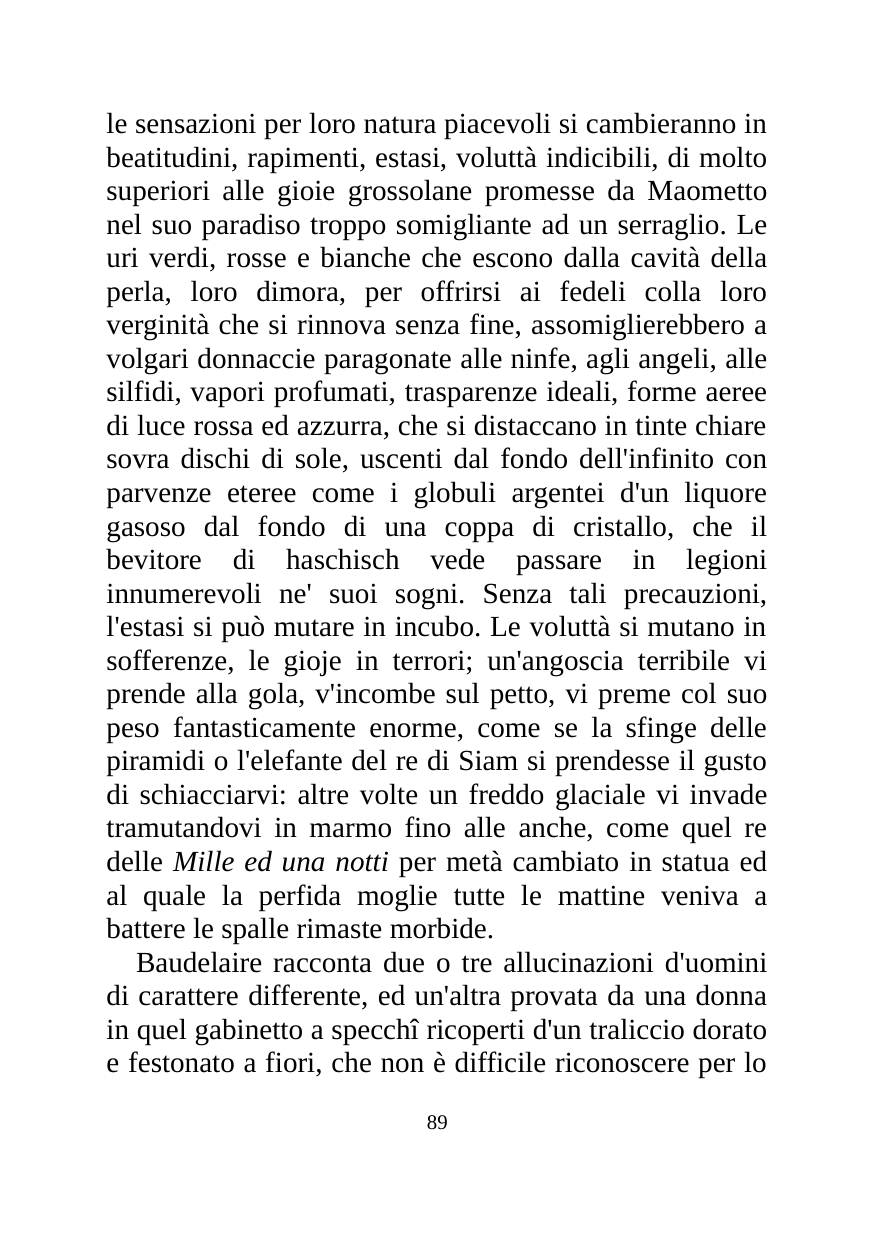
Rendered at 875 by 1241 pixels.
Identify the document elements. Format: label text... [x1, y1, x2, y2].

text Baudelaire racconta due o tre allucinazioni d'uomini di carattere differente, ed un'altra provata da una donna in quel gabinetto a specchî ricoperti d'un traliccio dorato e festonato a fiori, che non è difficile riconoscere per lo [106, 945, 768, 1079]
text le sensazioni per loro natura piacevoli si cambieranno in beatitudini, rapimenti, estasi, voluttà indicibili, di molto superiori alle gioie grossolane promesse da Maometto nel suo paradiso troppo somigliante ad un serraglio. Le uri verdi, rosse e bianche che escono dalla cavità della perla, loro dimora, per offrirsi ai fedeli colla loro verginità che si rinnova senza fine, assomiglierebbero a volgari donnaccie paragonate alle ninfe, agli angeli, alle silfidi, vapori profumati, trasparenze ideali, forme aeree di luce rossa ed azzurra, che si distaccano in tinte chiare sovra dischi di sole, uscenti dal fondo dell'infinito con parvenze eteree come i globuli argentei d'un liquore gasoso dal fondo di una coppa di cristallo, che il bevitore di haschisch vede passare in legioni innumerevoli ne' suoi sogni. Senza tali precauzioni, l'estasi si può mutare in incubo. Le voluttà si mutano in sofferenze, le gioje in terrori; un'angoscia terribile vi prende alla gola, v'incombe sul petto, vi preme col suo peso fantasticamente enorme, come se la sfinge delle piramidi o l'elefante del re di Siam si prendesse il gusto di schiacciarvi: altre volte un freddo glaciale vi invade tramutandovi in marmo fino alle anche, come quel re delle Mille ed una notti per metà cambiato in statua ed al quale la perfida moglie tutte le mattine veniva a battere le spalle rimaste morbide. [106, 106, 768, 945]
